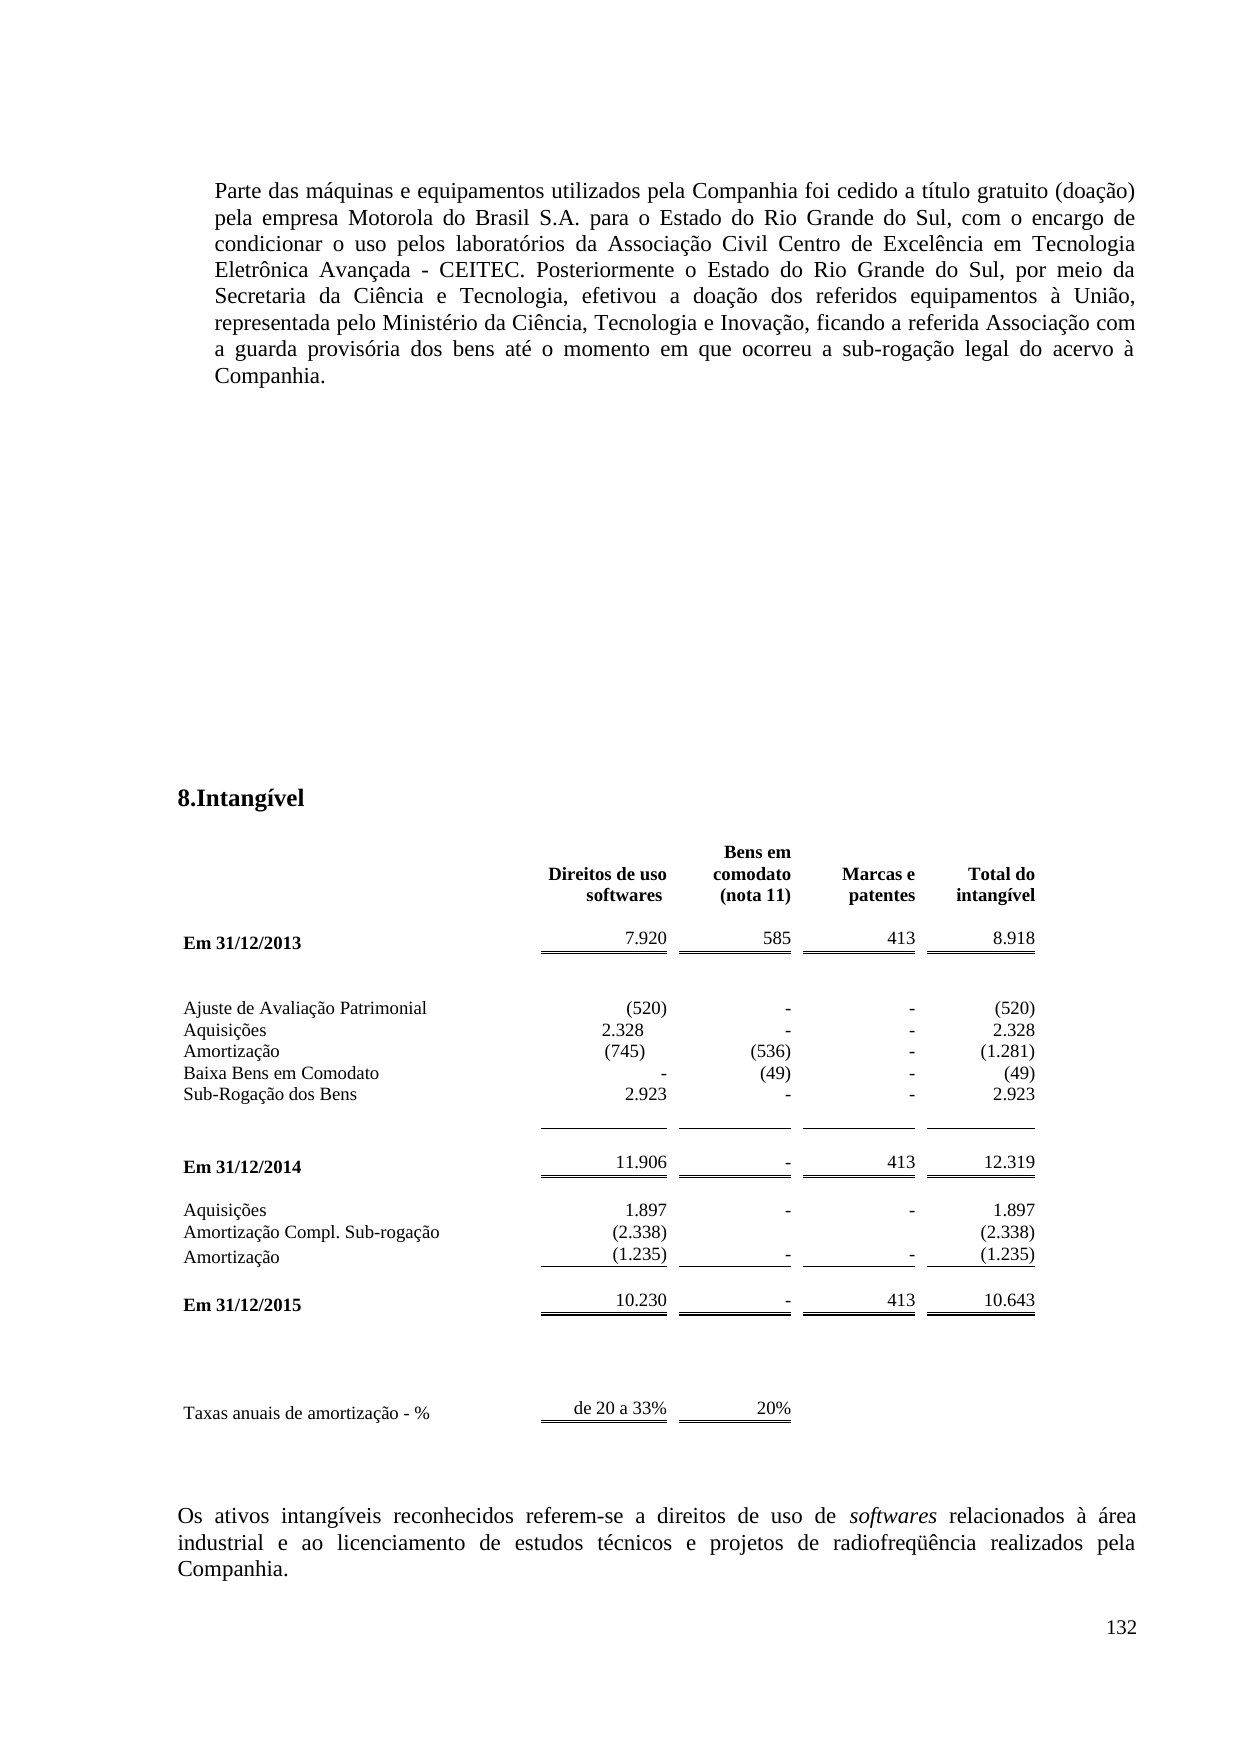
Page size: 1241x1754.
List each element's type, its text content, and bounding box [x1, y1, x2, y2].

table_cell [673, 1130, 797, 1151]
table_cell (520) [535, 975, 673, 1018]
table_cell [177, 1105, 535, 1129]
table_cell Baixa Bens em Comodato [177, 1062, 535, 1083]
table_cell Sub-Rogação dos Bens [177, 1083, 535, 1105]
table_cell 10.230 [535, 1289, 673, 1316]
table_cell 413 [797, 927, 921, 954]
table_cell [177, 954, 535, 975]
table_cell (2.338) [921, 1221, 1041, 1242]
table_cell 2.923 [921, 1083, 1041, 1105]
table_cell [921, 1316, 1041, 1423]
table_cell 585 [673, 927, 797, 954]
table_cell - [673, 1243, 797, 1267]
table_cell [921, 954, 1041, 975]
table_header Bens em comodato (nota 11) [673, 841, 797, 906]
table_cell [797, 954, 921, 975]
table_cell [673, 954, 797, 975]
table_cell [177, 906, 535, 927]
table_cell - [673, 1083, 797, 1105]
table_cell (49) [673, 1062, 797, 1083]
table_cell - [673, 1019, 797, 1040]
text Parte das máquinas e equipamentos utilizados pela Companhia foi cedido a título gratuito (doação) pela empresa Motorola do Brasil S.A. para o Estado do Rio Grande do Sul, com o encargo de condicionar o uso pelos laboratórios da Associação Civil Centro de Excelência em Tecnologia Eletrônica Avançada - CEITEC. Posteriormente o Estado do Rio Grande do Sul, por meio da Secretaria da Ciência e Tecnologia, efetivou a doação dos referidos equipamentos à União, representada pelo Ministério da Ciência, Tecnologia e Inovação, ficando a referida Associação com a guarda provisória dos bens até o momento em que ocorreu a sub-rogação legal do acervo à Companhia. [214, 177, 1137, 388]
text 8.Intangível [177, 783, 1137, 812]
table_cell Em 31/12/2015 [177, 1289, 535, 1316]
table_cell - [673, 1289, 797, 1316]
table_cell - [797, 1062, 921, 1083]
table_cell (1.235) [921, 1243, 1041, 1267]
table_cell [797, 1105, 921, 1129]
table_cell [921, 1130, 1041, 1151]
table_cell - [797, 1178, 921, 1221]
table_cell [921, 1105, 1041, 1129]
table_cell - [673, 975, 797, 1018]
table_cell Ajuste de Avaliação Patrimonial [177, 975, 535, 1018]
table_cell [673, 1221, 797, 1242]
table_cell [673, 906, 797, 927]
table_cell - [797, 1083, 921, 1105]
table_cell 1.897 [921, 1178, 1041, 1221]
table_cell [921, 906, 1041, 927]
table_cell [797, 1130, 921, 1151]
table_cell 413 [797, 1151, 921, 1178]
table_cell - [797, 975, 921, 1018]
table_cell (1.281) [921, 1040, 1041, 1062]
table_cell Taxas anuais de amortização - % [177, 1316, 535, 1423]
table_cell 10.643 [921, 1289, 1041, 1316]
table_cell 12.319 [921, 1151, 1041, 1178]
table_cell [177, 1267, 535, 1289]
table_cell [673, 1105, 797, 1129]
table_cell [535, 906, 673, 927]
table_cell [535, 1105, 673, 1129]
table_cell - [535, 1062, 673, 1083]
table_cell [797, 1267, 921, 1289]
table_cell 413 [797, 1289, 921, 1316]
table_header Direitos de uso softwares [535, 841, 673, 906]
table_cell (520) [921, 975, 1041, 1018]
table_cell de 20 a 33% [535, 1316, 673, 1423]
table_cell [797, 906, 921, 927]
table_cell Aquisições [177, 1178, 535, 1221]
table_cell - [673, 1151, 797, 1178]
table_cell Amortização [177, 1243, 535, 1267]
table_cell (536) [673, 1040, 797, 1062]
table_cell 2.328 [921, 1019, 1041, 1040]
table_cell [535, 954, 673, 975]
text Os ativos intangíveis reconhecidos referem-se a direitos de uso de softwares relacionados à área industrial e ao licenciamento de estudos técnicos e projetos de radiofreqüência realizados pela Companhia. [177, 1502, 1137, 1581]
table_cell (1.235) [535, 1243, 673, 1267]
table_cell Aquisições [177, 1019, 535, 1040]
table_cell (745) [535, 1040, 673, 1062]
table_cell (2.338) [535, 1221, 673, 1242]
table_cell 20% [673, 1316, 797, 1423]
table_cell [921, 1267, 1041, 1289]
table_cell - [673, 1178, 797, 1221]
table_cell 2.923 [535, 1083, 673, 1105]
table_cell 2.328 [535, 1019, 673, 1040]
table_cell 1.897 [535, 1178, 673, 1221]
table_cell Amortização [177, 1040, 535, 1062]
table_cell [535, 1267, 673, 1289]
table_cell [673, 1267, 797, 1289]
table_cell Em 31/12/2013 [177, 927, 535, 954]
table_cell - [797, 1040, 921, 1062]
table_cell 8.918 [921, 927, 1041, 954]
table_cell (49) [921, 1062, 1041, 1083]
table_cell Amortização Compl. Sub-rogação [177, 1221, 535, 1242]
table_cell [177, 1130, 535, 1151]
table_header [177, 841, 535, 906]
table_header Total do intangível [921, 841, 1041, 906]
table_header Marcas e patentes [797, 841, 921, 906]
table_cell [797, 1316, 921, 1423]
table_cell [797, 1221, 921, 1242]
table_cell 7.920 [535, 927, 673, 954]
table_cell - [797, 1019, 921, 1040]
table_cell - [797, 1243, 921, 1267]
table_cell [535, 1130, 673, 1151]
table_cell Em 31/12/2014 [177, 1151, 535, 1178]
table_cell 11.906 [535, 1151, 673, 1178]
